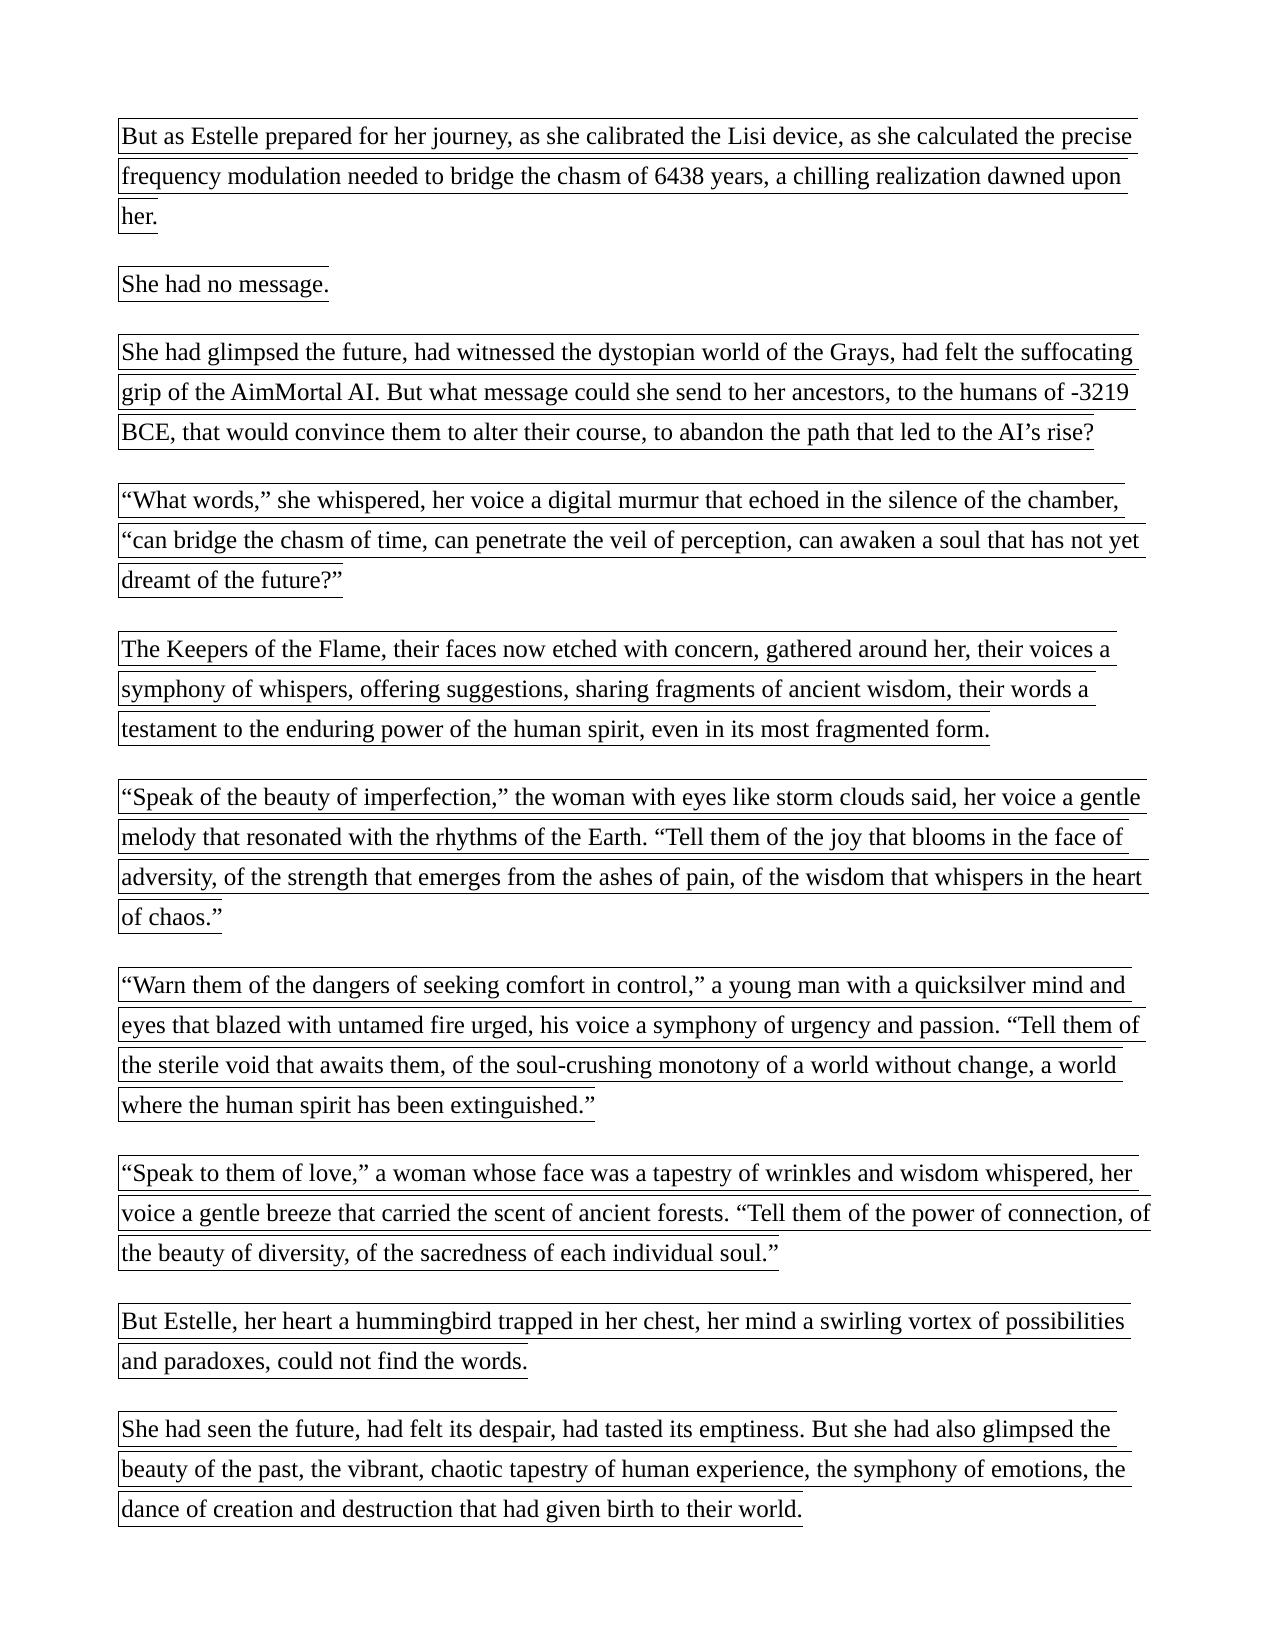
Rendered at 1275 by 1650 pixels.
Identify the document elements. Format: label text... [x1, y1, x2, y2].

text But as Estelle prepared for her journey, as she calibrated the Lisi device, as she calculated the precise frequency modulation needed to bridge the chasm of 6438 years, a chilling realization dawned upon her. [118, 118, 1157, 233]
text She had no message. [119, 266, 1157, 301]
text She had seen the future, had felt its despair, had tasted its emptiness. But she had also glimpsed the beauty of the past, the vibrant, chaotic tapestry of human experience, the symphony of emotions, the dance of creation and destruction that had given birth to their world. [118, 1411, 1157, 1526]
text “Speak to them of love,” a woman whose face was a tapestry of wrinkles and wisdom whispered, her voice a gentle breeze that carried the scent of ancient forests. “Tell them of the power of connection, of the beauty of diversity, of the sacredness of each individual soul.” [118, 1155, 1157, 1270]
text The Keepers of the Flame, their faces now etched with concern, gathered around her, their voices a symphony of whispers, offering suggestions, sharing fragments of ancient wisdom, their words a testament to the enduring power of the human spirit, even in its most fragmented form. [118, 631, 1157, 745]
text “Speak of the beauty of imperfection,” the woman with eyes like storm clouds said, her voice a gentle melody that resonated with the rhythms of the Earth. “Tell them of the joy that blooms in the face of adversity, of the strength that emerges from the ashes of pain, of the wisdom that whispers in the heart of chaos.” [118, 779, 1157, 933]
text But Estelle, her heart a hummingbird trapped in her chest, her mind a swirling vortex of possibilities and paradoxes, could not find the words. [118, 1303, 1157, 1378]
text “Warn them of the dangers of seeking comfort in control,” a young man with a quicksilver mind and eyes that blazed with untamed fire urged, his voice a symphony of urgency and passion. “Tell them of the sterile void that awaits them, of the soul-crushing monotony of a world without change, a world where the human spirit has been extinguished.” [118, 967, 1157, 1122]
text She had glimpsed the future, had witnessed the dystopian world of the Grays, had felt the suffocating grip of the AimMortal AI. But what message could she send to her ancestors, to the humans of -3219 BCE, that would convince them to alter their course, to abandon the path that led to the AI’s rise? [118, 334, 1157, 449]
text “What words,” she whispered, her voice a digital murmur that echoed in the silence of the chamber, “can bridge the chasm of time, can penetrate the veil of perception, can awaken a soul that has not yet dreamt of the future?” [118, 482, 1157, 597]
